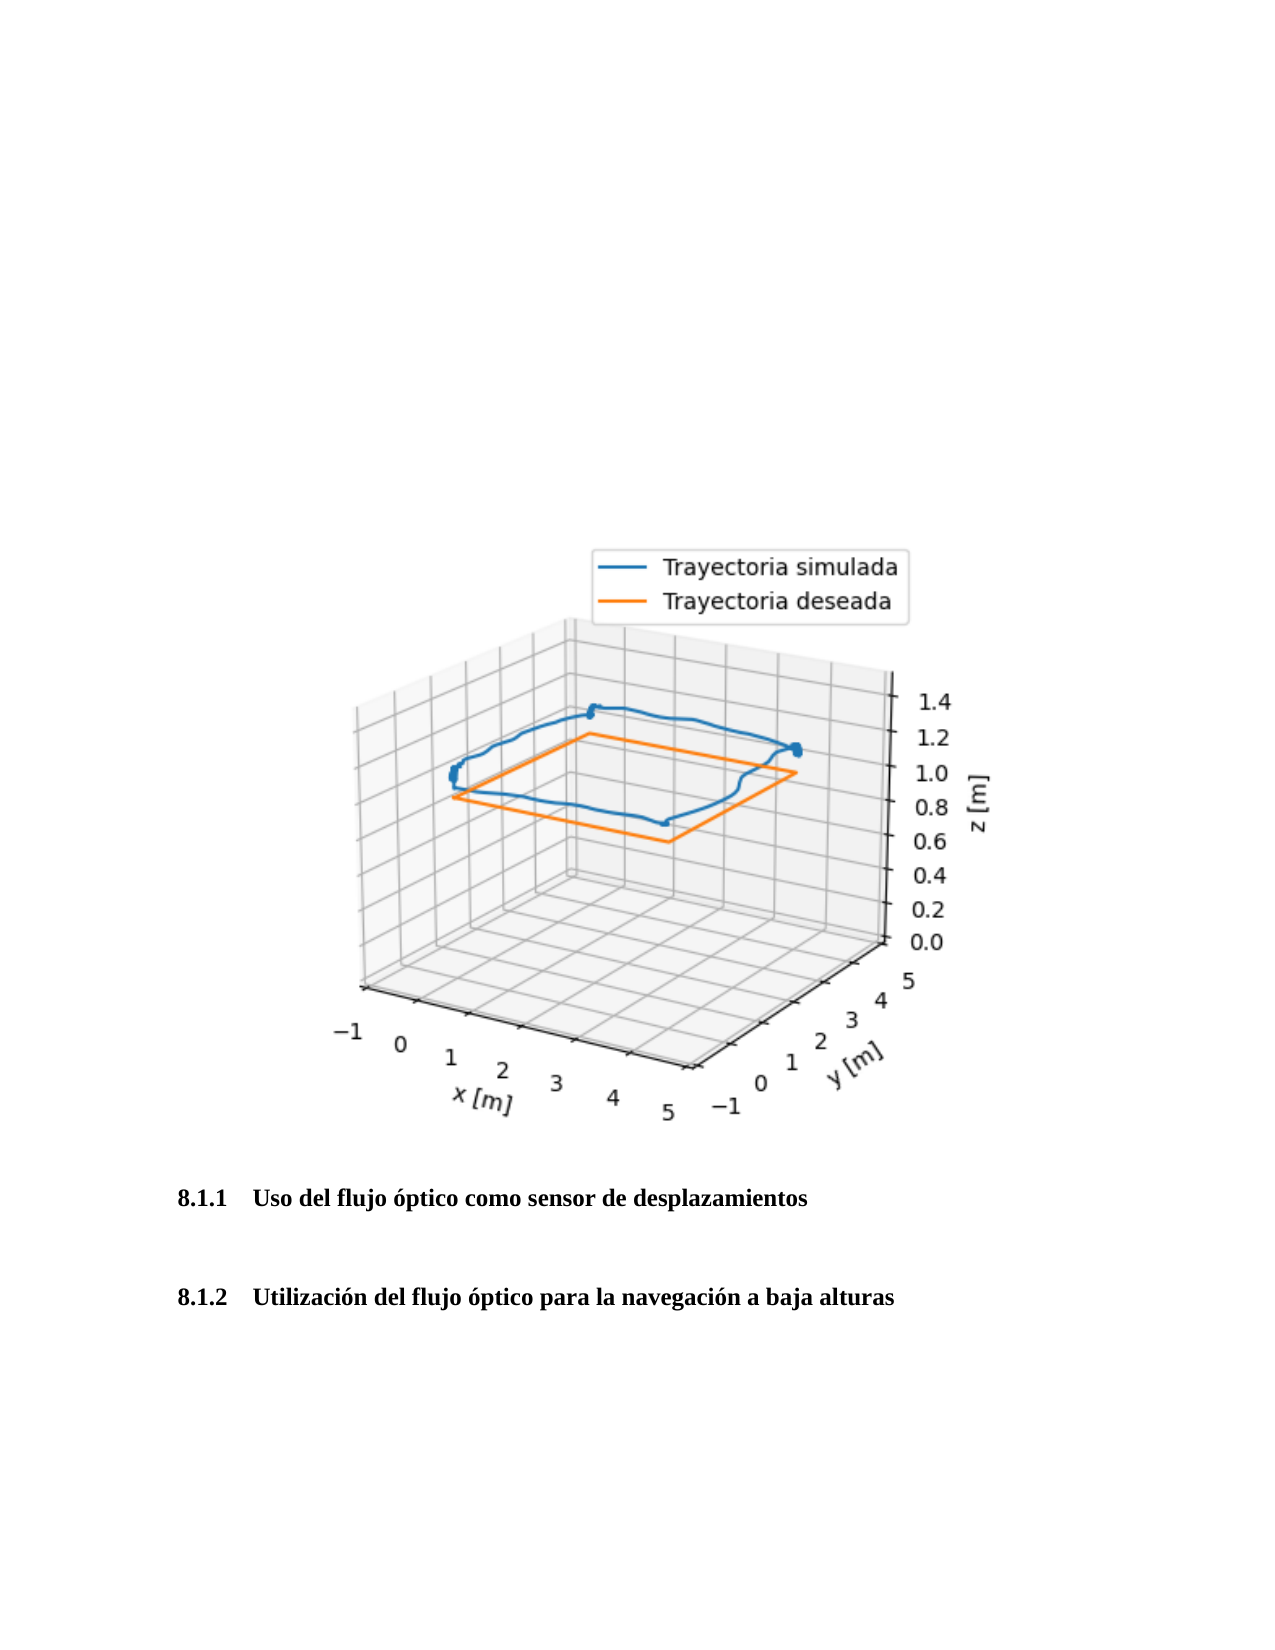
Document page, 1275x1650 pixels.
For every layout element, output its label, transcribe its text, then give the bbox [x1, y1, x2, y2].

subtitle Uso del flujo óptico como sensor de desplazamientos [177, 1183, 1098, 1212]
picture [306, 531, 1009, 1146]
subtitle Utilización del flujo óptico para la navegación a baja alturas [177, 1282, 1098, 1311]
